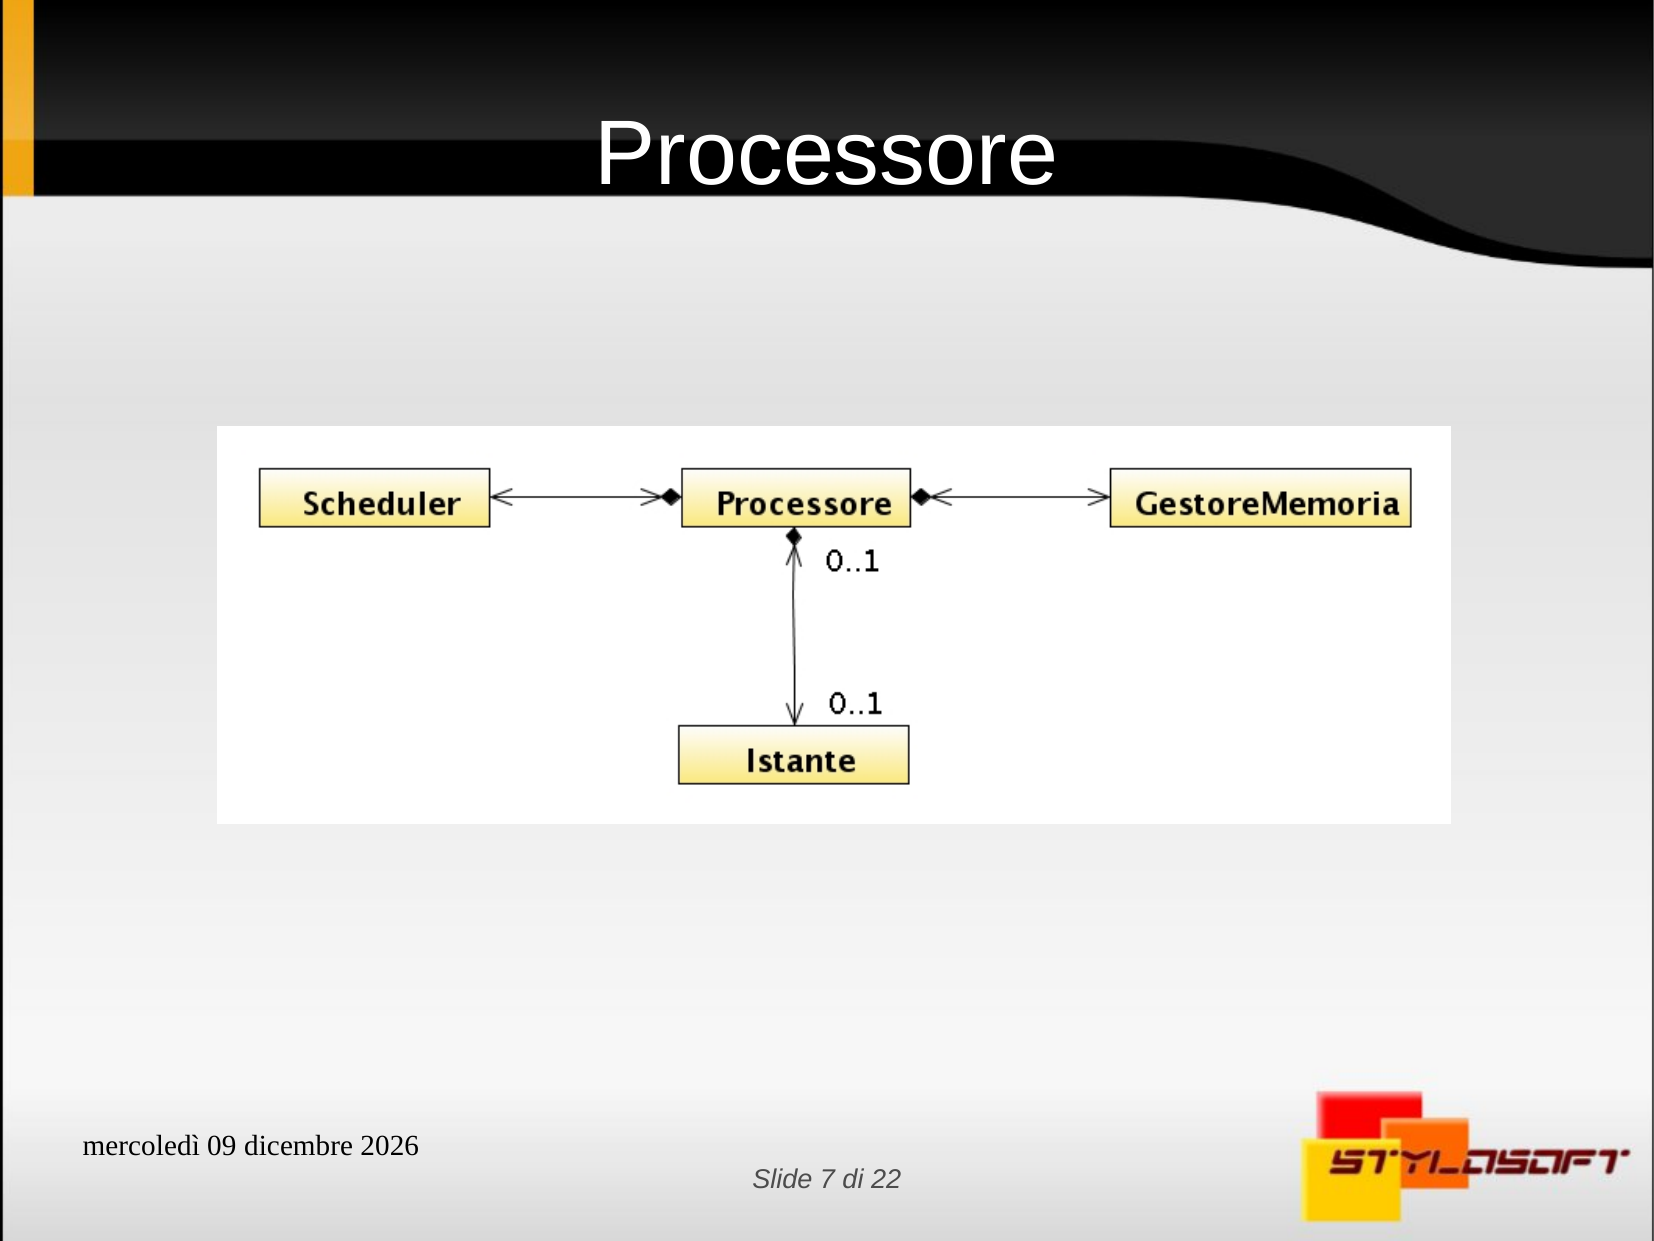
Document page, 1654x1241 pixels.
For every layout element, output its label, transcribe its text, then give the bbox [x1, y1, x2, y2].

picture [0, 0, 1654, 1156]
title Processore [82, 49, 1571, 257]
text_box Slide <numero> di 22 [0, 1156, 1654, 1241]
